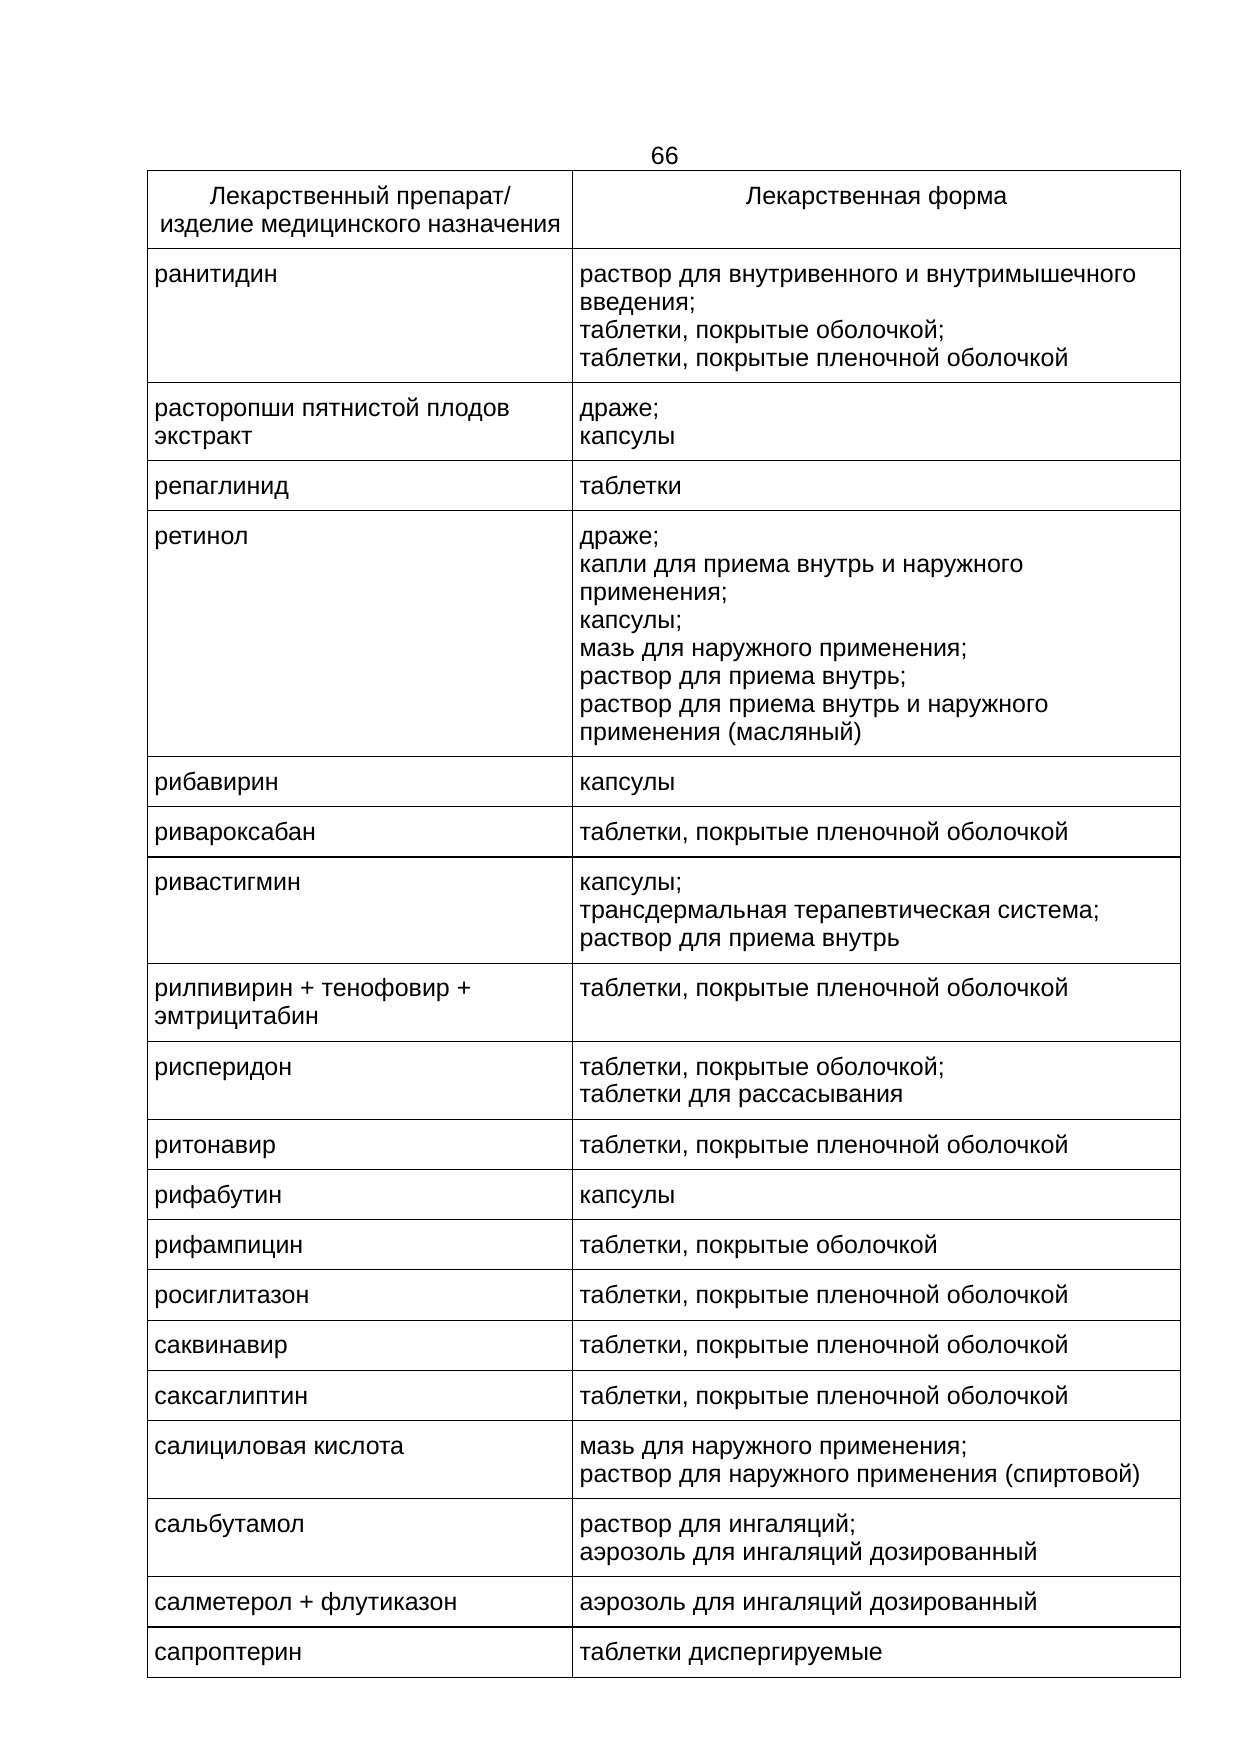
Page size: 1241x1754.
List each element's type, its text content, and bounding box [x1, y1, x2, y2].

table_cell ранитидин [148, 249, 572, 382]
table_cell росиглитазон [148, 1270, 572, 1319]
table_cell ритонавир [148, 1120, 572, 1169]
table_cell рифабутин [148, 1170, 572, 1219]
table_cell драже; капсулы [573, 383, 1180, 460]
table_header Лекарственная форма [573, 171, 1180, 248]
table_cell рибавирин [148, 757, 572, 806]
table_cell капсулы [573, 757, 1180, 806]
table_header Лекарственный препарат/ изделие медицинского назначения [148, 171, 572, 248]
table_cell салметерол + флутиказон [148, 1577, 572, 1626]
table_cell таблетки, покрытые пленочной оболочкой [573, 1270, 1180, 1319]
table_cell салициловая кислота [148, 1421, 572, 1498]
table_cell сапроптерин [148, 1628, 572, 1677]
table_cell мазь для наружного применения; раствор для наружного применения (спиртовой) [573, 1421, 1180, 1498]
table_cell аэрозоль для ингаляций дозированный [573, 1577, 1180, 1626]
table_cell сальбутамол [148, 1499, 572, 1576]
table_cell саквинавир [148, 1321, 572, 1370]
table_cell раствор для внутривенного и внутримышечного введения; таблетки, покрытые оболочкой; таблетки, покрытые пленочной оболочкой [573, 249, 1180, 382]
table_cell таблетки, покрытые оболочкой [573, 1220, 1180, 1269]
table_cell таблетки, покрытые пленочной оболочкой [573, 1120, 1180, 1169]
table_cell рифампицин [148, 1220, 572, 1269]
table_cell саксаглиптин [148, 1371, 572, 1420]
table_cell рисперидон [148, 1042, 572, 1119]
table_cell репаглинид [148, 461, 572, 510]
table_cell ретинол [148, 511, 572, 756]
table_cell драже; капли для приема внутрь и наружного применения; капсулы; мазь для наружного применения; раствор для приема внутрь; раствор для приема внутрь и наружного применения (масляный) [573, 511, 1180, 756]
table_cell капсулы [573, 1170, 1180, 1219]
table_cell таблетки, покрытые оболочкой; таблетки для рассасывания [573, 1042, 1180, 1119]
table_cell капсулы; трансдермальная терапевтическая система; раствор для приема внутрь [573, 858, 1180, 962]
table_cell рилпивирин + тенофовир + эмтрицитабин [148, 964, 572, 1041]
table_cell ривастигмин [148, 858, 572, 962]
table_cell таблетки диспергируемые [573, 1628, 1180, 1677]
table_cell таблетки, покрытые пленочной оболочкой [573, 964, 1180, 1041]
table_cell расторопши пятнистой плодов экстракт [148, 383, 572, 460]
table_cell ривароксабан [148, 807, 572, 856]
table_cell таблетки, покрытые пленочной оболочкой [573, 807, 1180, 856]
table_cell таблетки, покрытые пленочной оболочкой [573, 1371, 1180, 1420]
table_cell таблетки [573, 461, 1180, 510]
table_cell таблетки, покрытые пленочной оболочкой [573, 1321, 1180, 1370]
table_cell раствор для ингаляций; аэрозоль для ингаляций дозированный [573, 1499, 1180, 1576]
